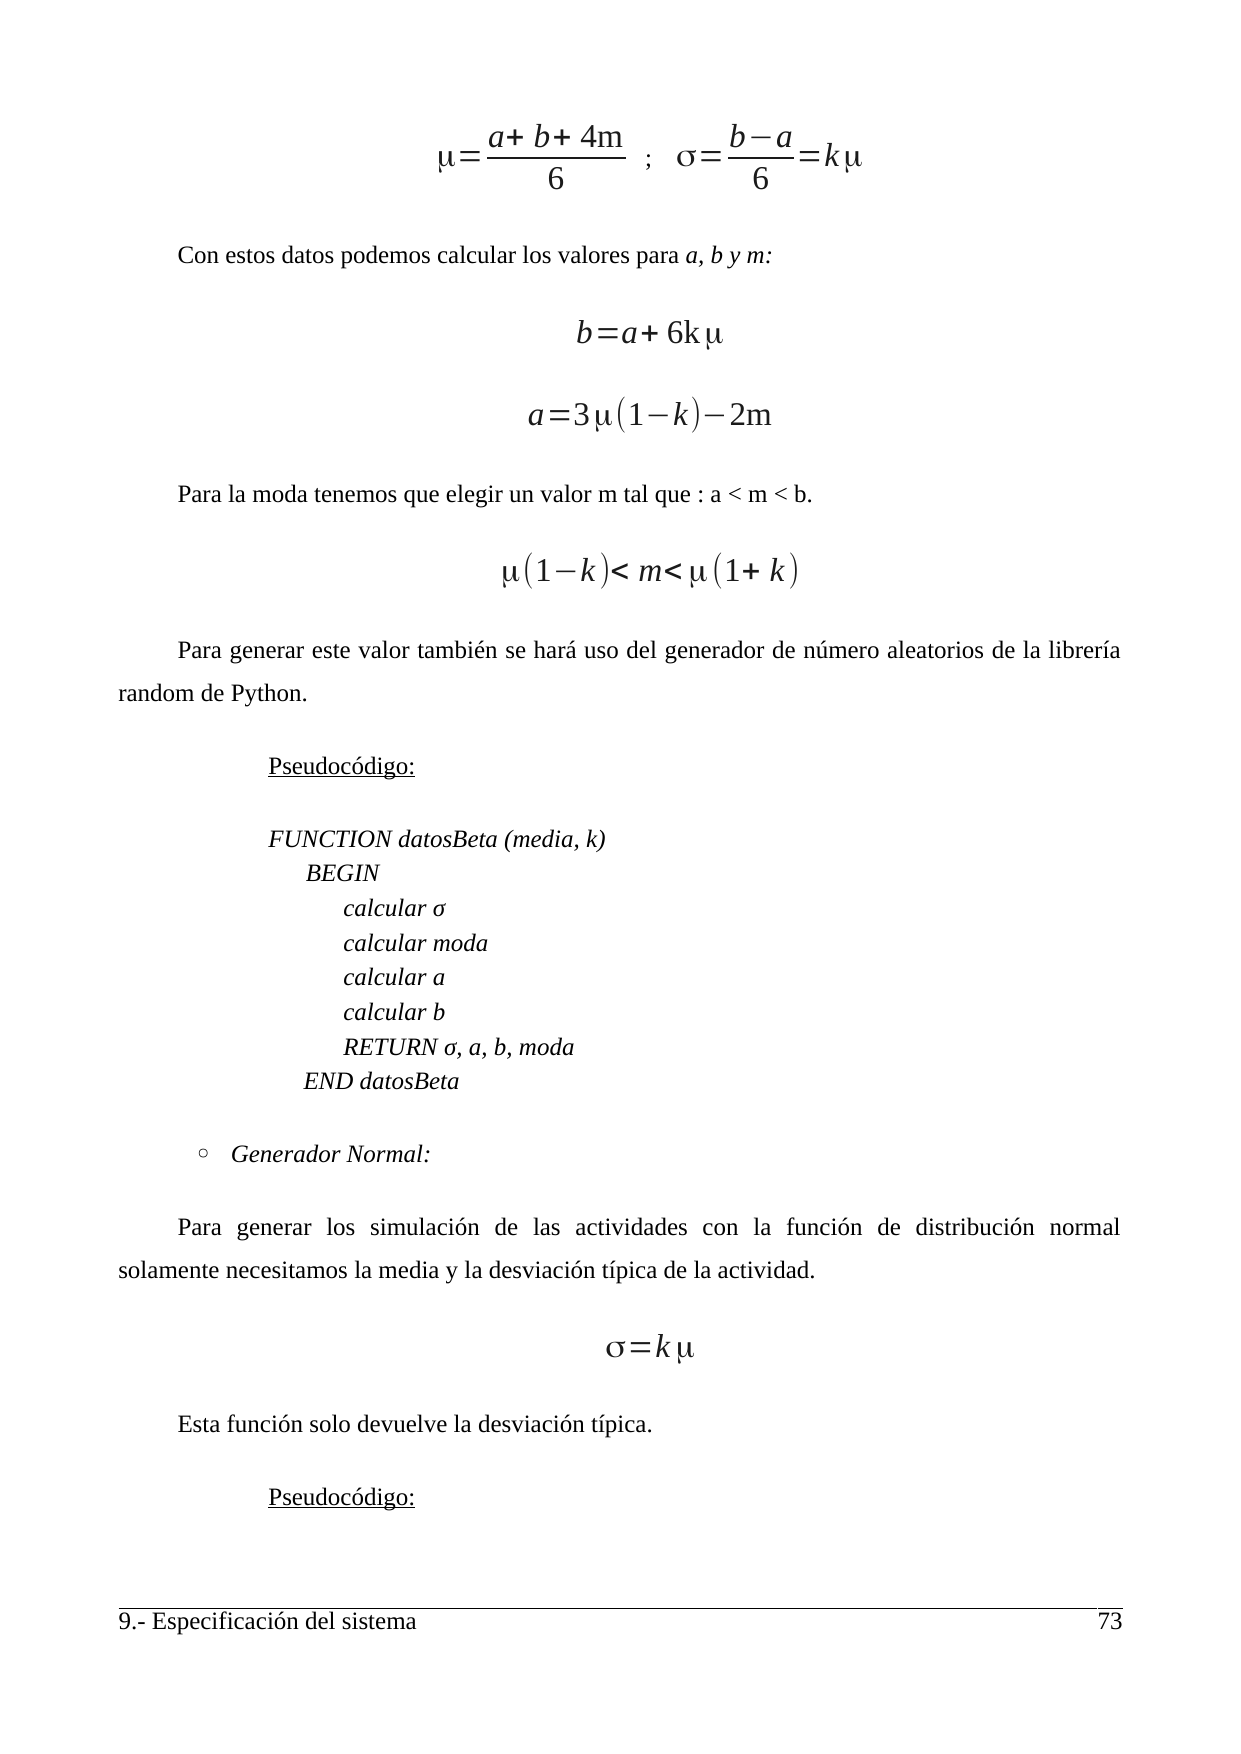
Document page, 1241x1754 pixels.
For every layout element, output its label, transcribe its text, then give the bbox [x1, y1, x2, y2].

text Para generar este valor también se hará uso del generador de número aleatorios de la librería random de Python. [118, 635, 1122, 707]
text Esta función solo devuelve la desviación típica. [118, 1409, 1122, 1438]
list calcular b [306, 997, 1122, 1026]
list BEGIN [268, 858, 1122, 887]
list Generador Normal: [193, 1139, 1122, 1168]
text Para generar los simulación de las actividades con la función de distribución normal solamente necesitamos la media y la desviación típica de la actividad. [118, 1212, 1122, 1283]
list calcular moda [306, 928, 1122, 956]
text Para la moda tenemos que elegir un valor m tal que : a < m < b. [118, 479, 1122, 508]
text Con estos datos podemos calcular los valores para a, b y m: [118, 241, 1122, 269]
list RETURN σ, a, b, moda [306, 1032, 1122, 1061]
list calcular a [306, 962, 1122, 991]
list calcular σ [306, 893, 1122, 922]
text ; [118, 118, 1122, 197]
text END datosBeta [118, 1066, 1122, 1095]
list Pseudocódigo: [231, 1482, 1122, 1511]
list Pseudocódigo: [231, 751, 1122, 780]
list FUNCTION datosBeta (media, k) [231, 824, 1122, 852]
